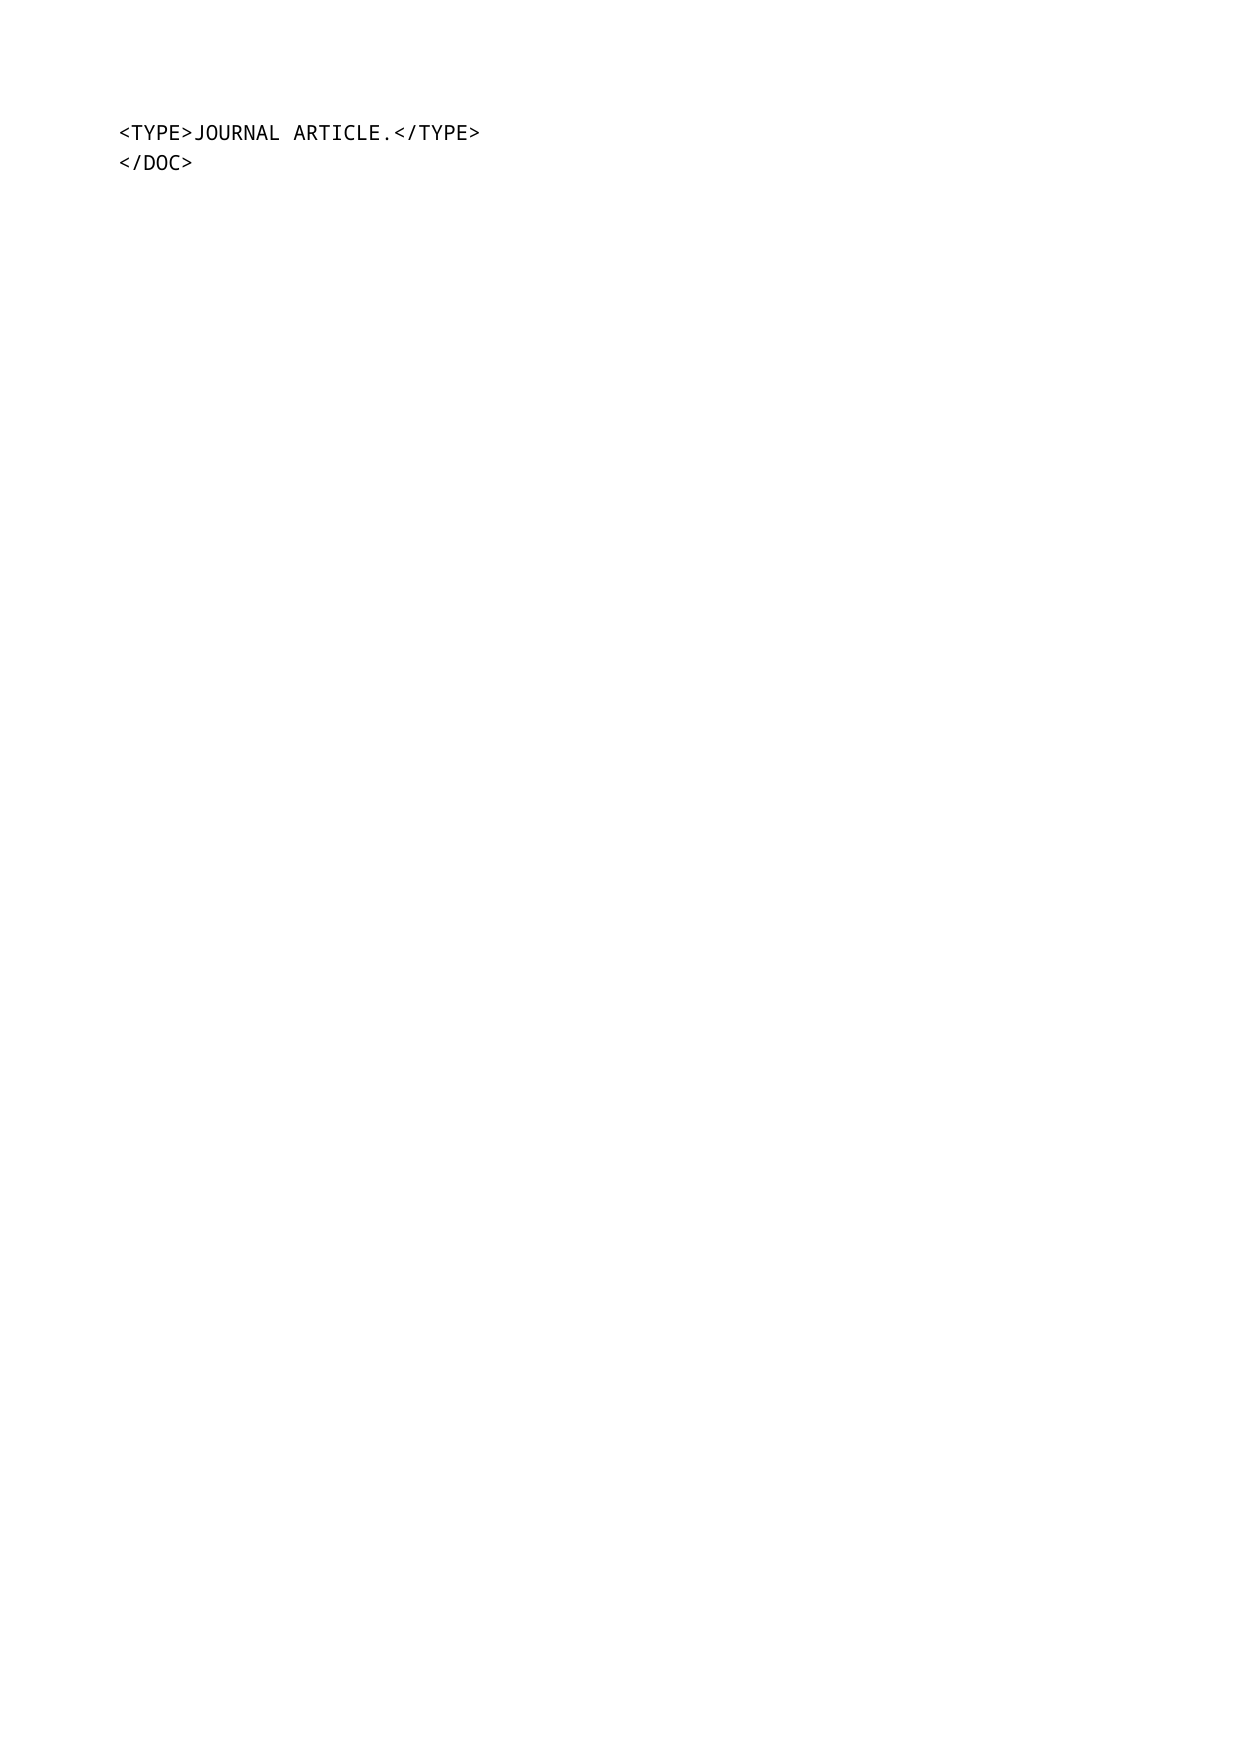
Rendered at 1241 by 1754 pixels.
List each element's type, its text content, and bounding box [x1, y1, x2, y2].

text </DOC> [118, 147, 1122, 176]
text <TYPE>JOURNAL ARTICLE.</TYPE> [118, 118, 1122, 147]
